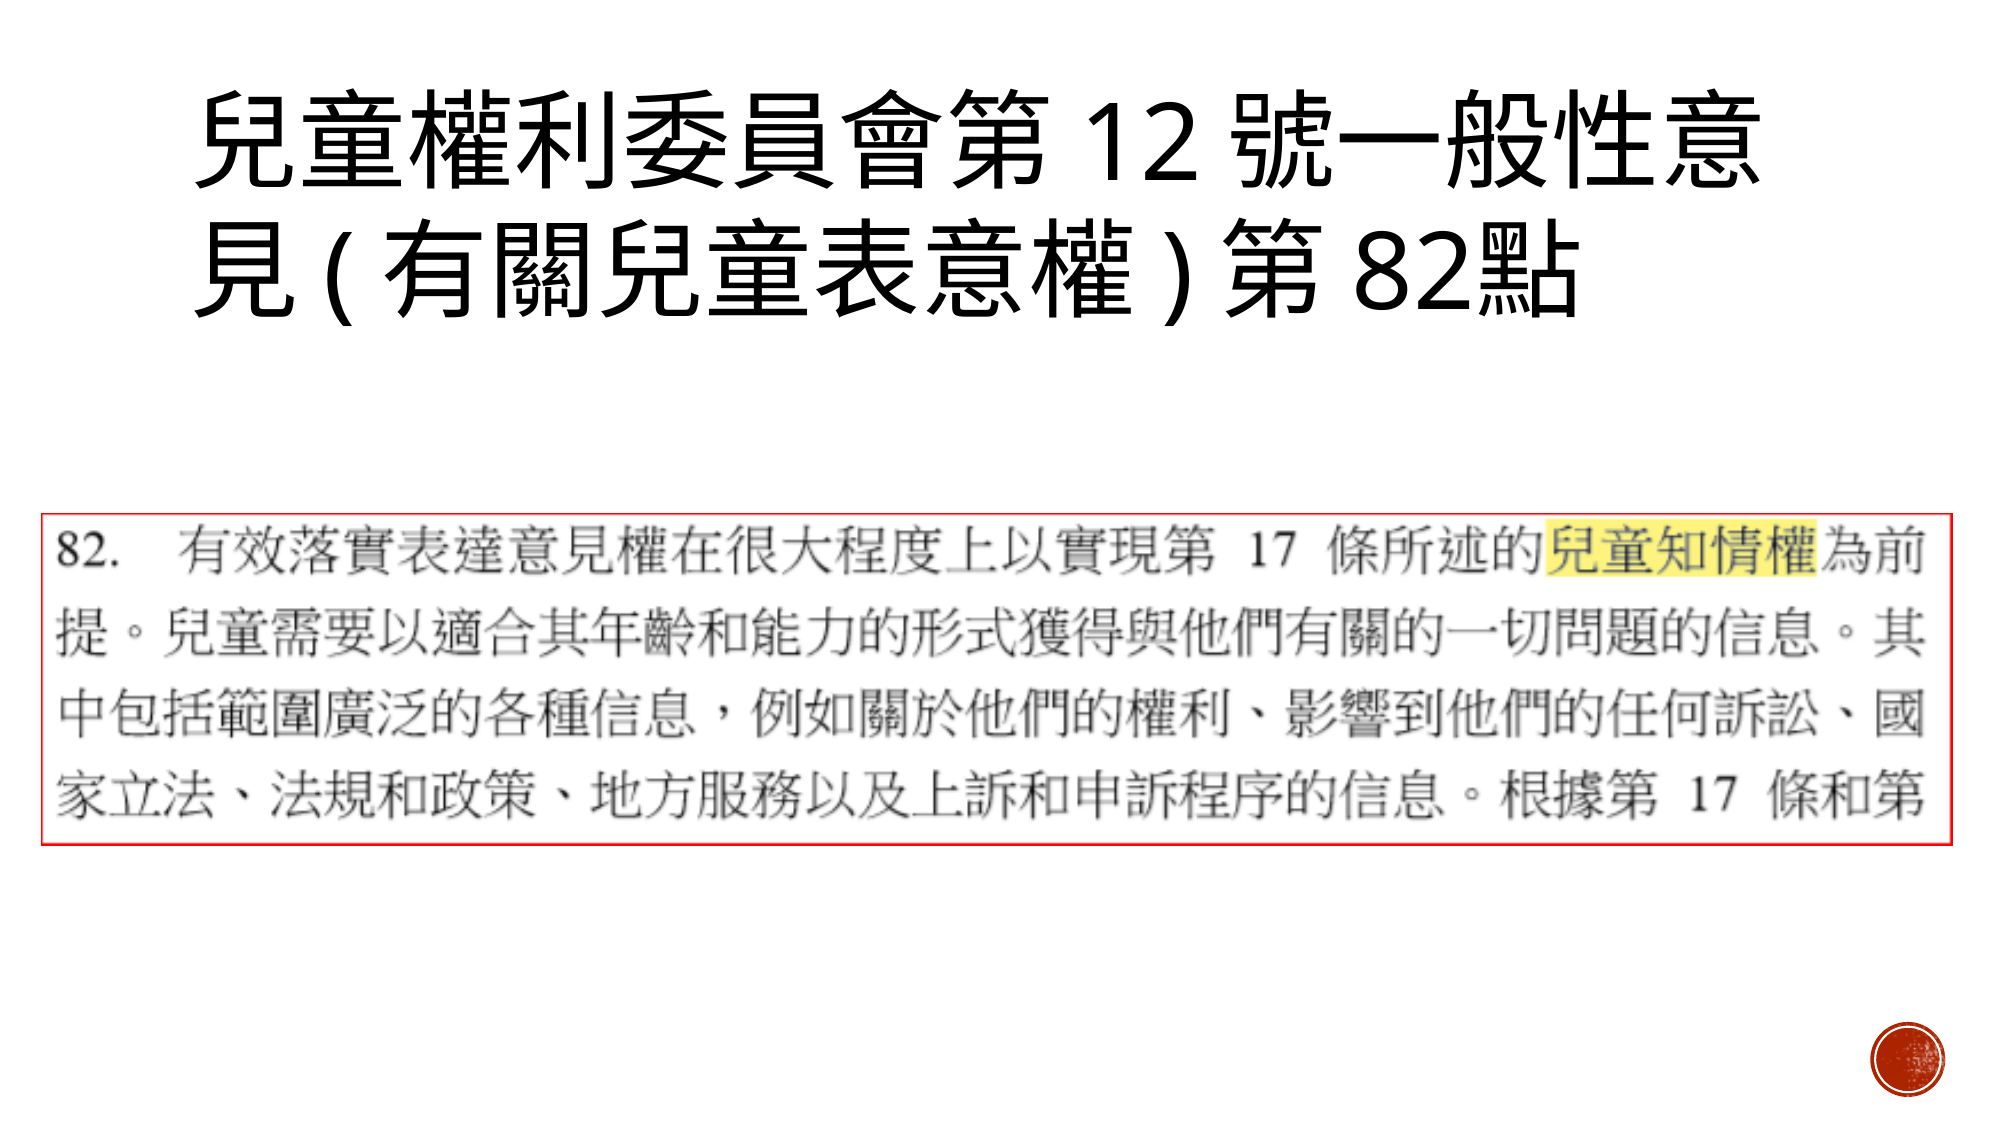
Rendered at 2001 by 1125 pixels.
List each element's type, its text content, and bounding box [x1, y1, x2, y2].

picture [41, 513, 1953, 846]
title 兒童權利委員會第12號一般性意見(有關兒童表意權)第82點 [175, 79, 1826, 344]
